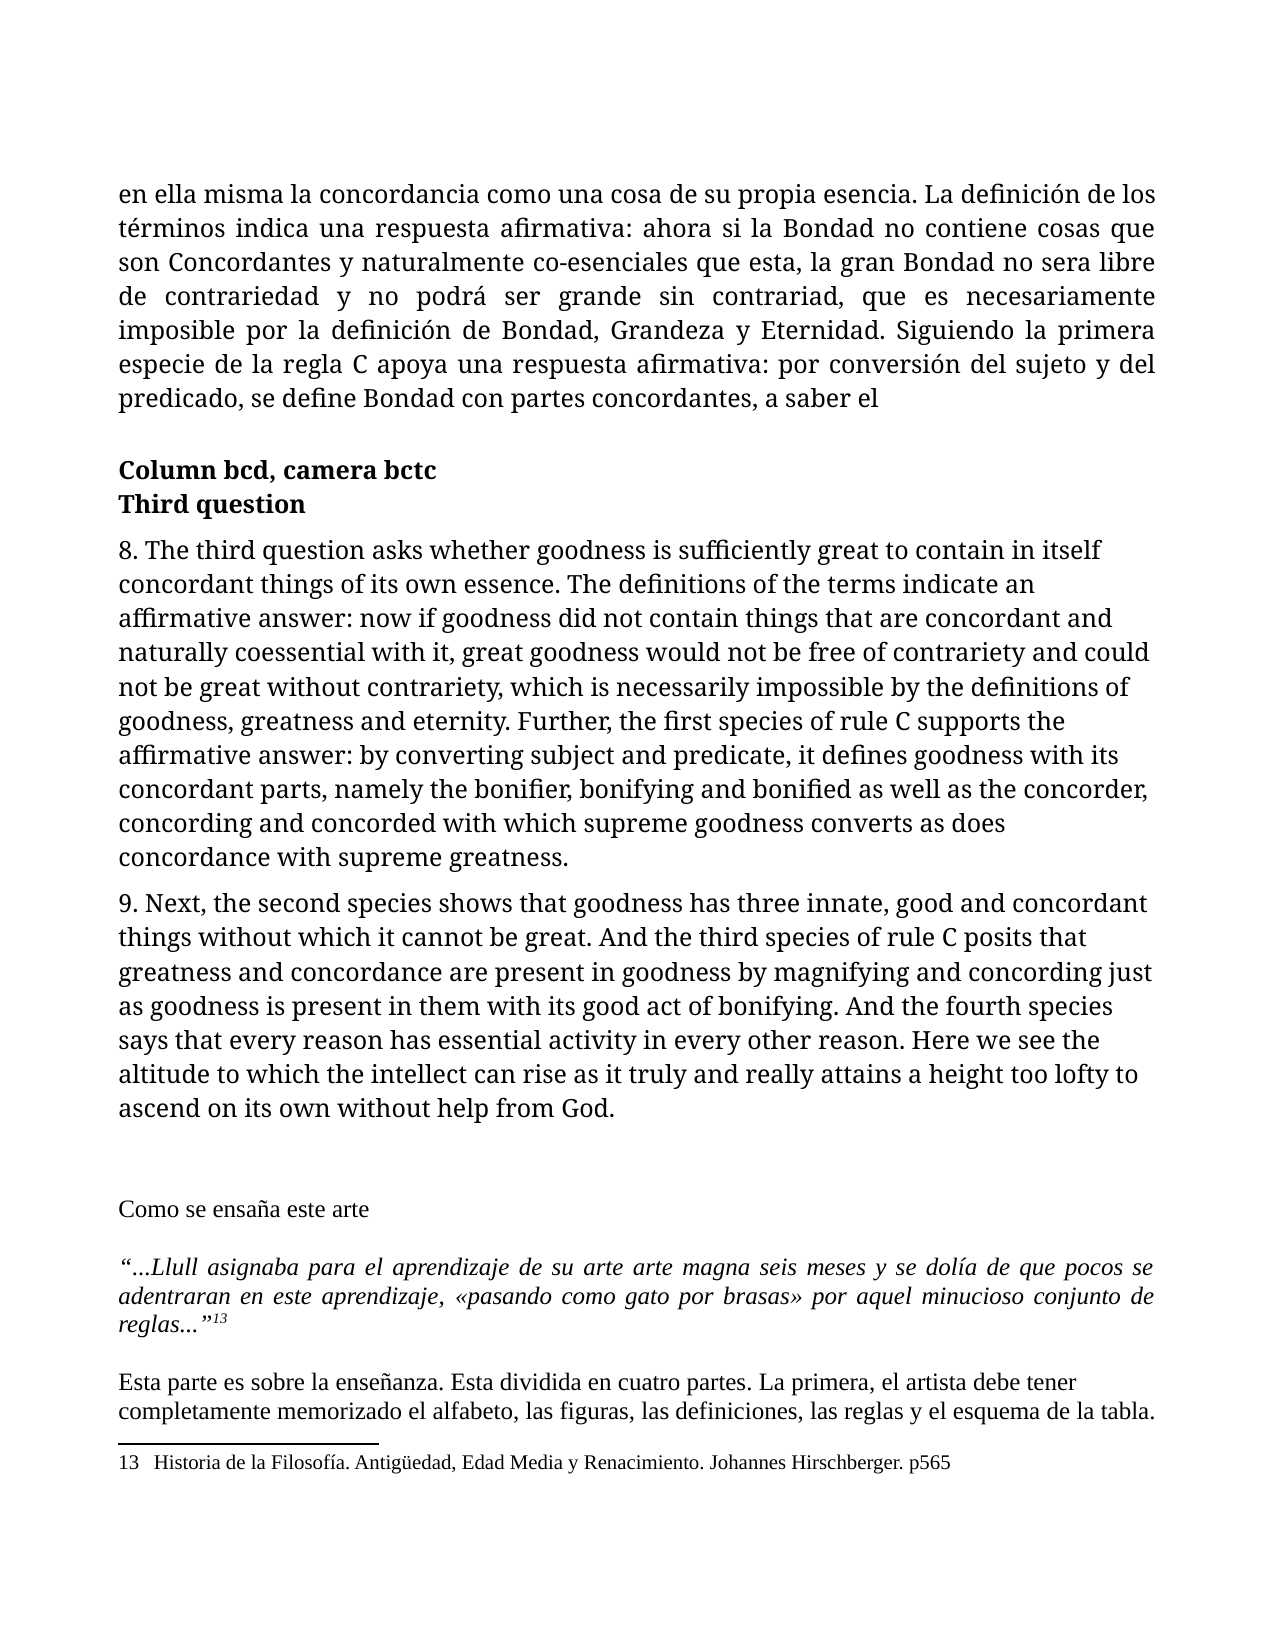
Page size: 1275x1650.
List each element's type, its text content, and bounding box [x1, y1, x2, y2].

text Esta parte es sobre la enseñanza. Esta dividida en cuatro partes. La primera, el artista debe tener completamente memorizado el alfabeto, las figuras, las definiciones, las reglas y el esquema de la tabla. [118, 1367, 1157, 1424]
text Como se ensaña este arte [118, 1194, 1157, 1223]
subtitle Column bcd, camera bctc Third question [118, 452, 1157, 520]
text en ella misma la concordancia como una cosa de su propia esencia. La definición de los términos indica una respuesta afirmativa: ahora si la Bondad no contiene cosas que son Concordantes y naturalmente co-esenciales que esta, la gran Bondad no sera libre de contrariedad y no podrá ser grande sin contrariad, que es necesariamente imposible por la definición de Bondad, Grandeza y Eternidad. Siguiendo la primera especie de la regla C apoya una respuesta afirmativa: por conversión del sujeto y del predicado, se define Bondad con partes concordantes, a saber el [118, 176, 1157, 415]
text Historia de la Filosofía. Antigüedad, Edad Media y Renacimiento. Johannes Hirschberger. p565 [118, 1449, 1157, 1474]
text 9. Next, the second species shows that goodness has three innate, good and concordant things without which it cannot be great. And the third species of rule C posits that greatness and concordance are present in goodness by magnifying and concording just as goodness is present in them with its good act of bonifying. And the fourth species says that every reason has essential activity in every other reason. Here we see the altitude to which the intellect can rise as it truly and really attains a height too lofty to ascend on its own without help from God. [118, 886, 1157, 1124]
text “...Llull asignaba para el aprendizaje de su arte arte magna seis meses y se dolía de que pocos se adentraran en este aprendizaje, «pasando como gato por brasas» por aquel minucioso conjunto de reglas...” [118, 1252, 1157, 1338]
text 8. The third question asks whether goodness is sufficiently great to contain in itself concordant things of its own essence. The definitions of the terms indicate an affirmative answer: now if goodness did not contain things that are concordant and naturally coessential with it, great goodness would not be free of contrariety and could not be great without contrariety, which is necessarily impossible by the definitions of goodness, greatness and eternity. Further, the first species of rule C supports the affirmative answer: by converting subject and predicate, it defines goodness with its concordant parts, namely the bonifier, bonifying and bonified as well as the concorder, concording and concorded with which supreme goodness converts as does concordance with supreme greatness. [118, 533, 1157, 873]
